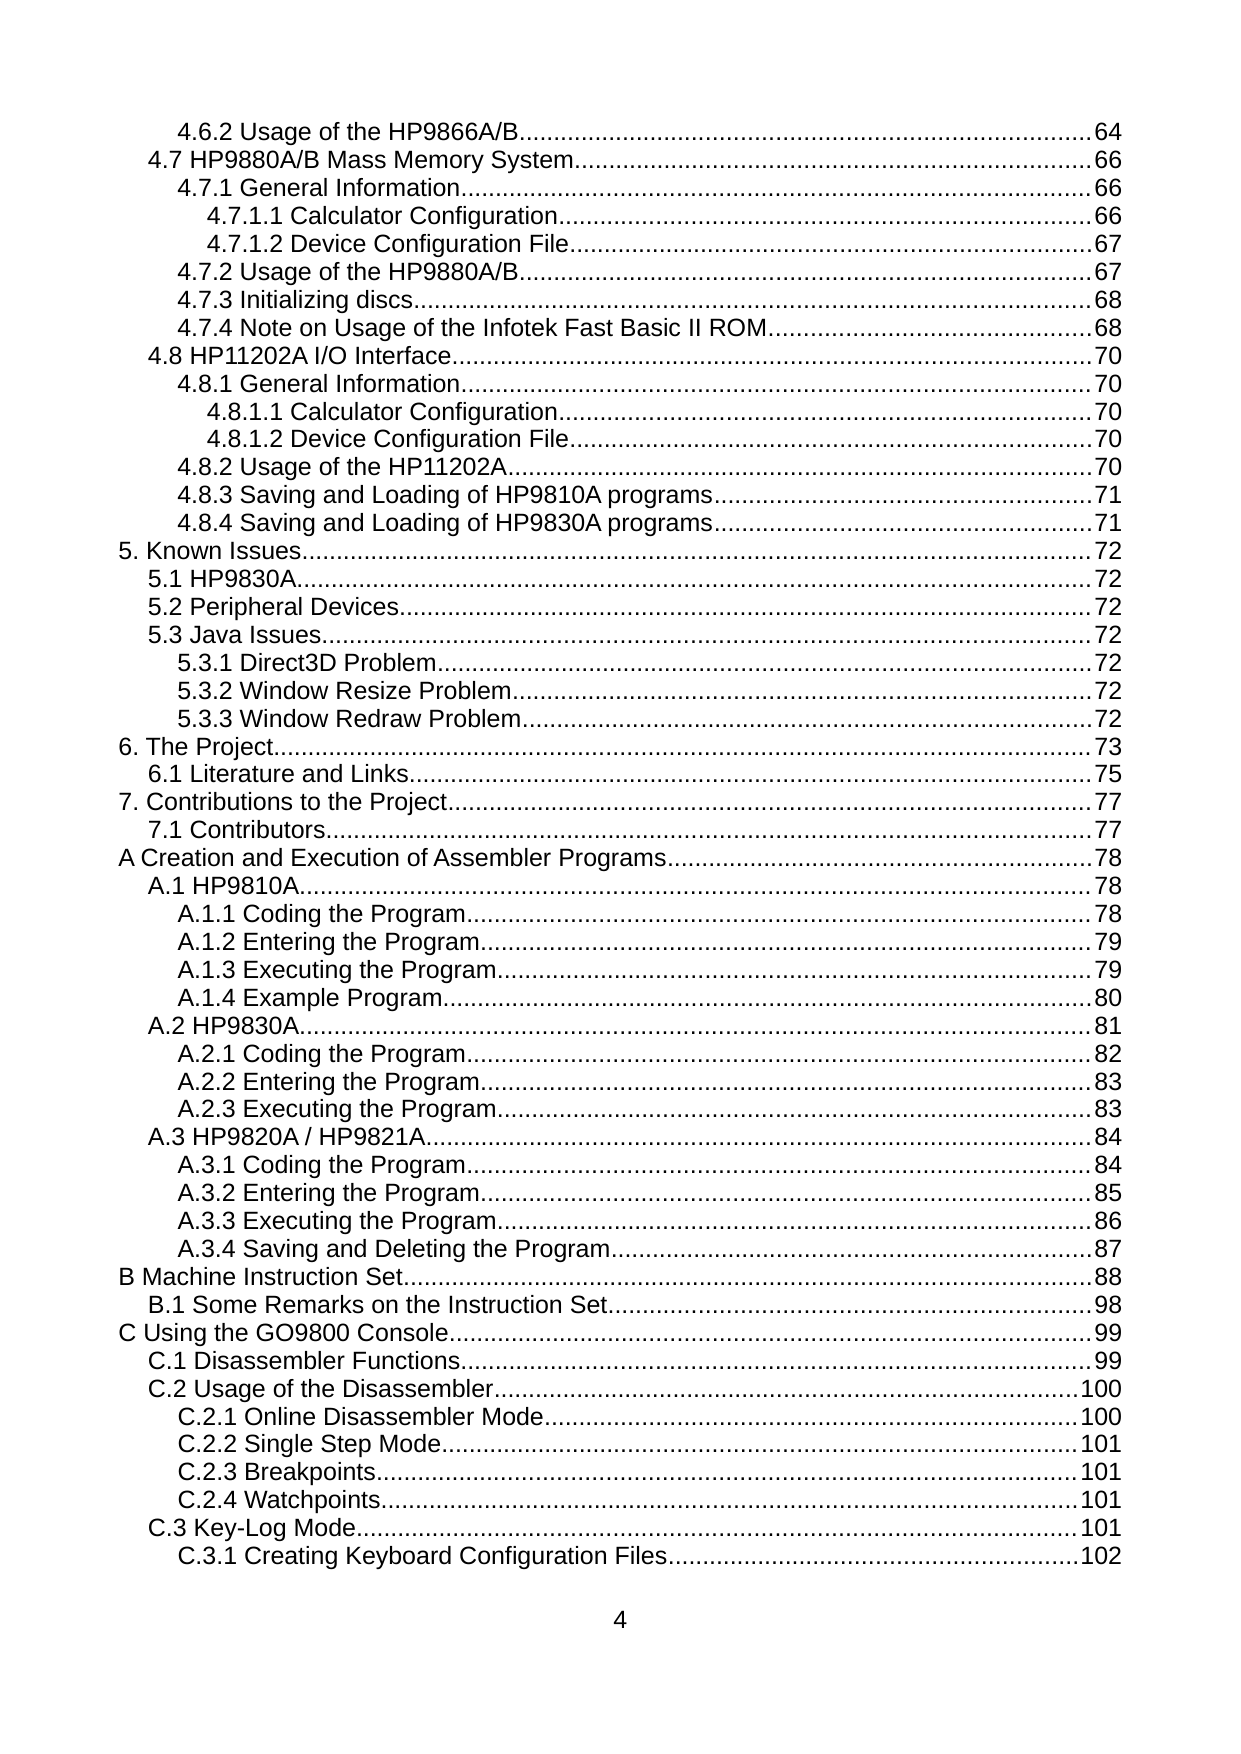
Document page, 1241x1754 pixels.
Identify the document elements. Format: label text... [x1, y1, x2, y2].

text 5.3 Java Issues 72 [148, 621, 1122, 648]
text 7.1 Contributors 77 [148, 816, 1122, 844]
text B.1 Some Remarks on the Instruction Set 98 [148, 1291, 1122, 1318]
text A.1.2 Entering the Program 79 [177, 928, 1122, 956]
text C.3 Key-Log Mode 101 [148, 1514, 1122, 1542]
text C.2 Usage of the Disassembler 100 [148, 1374, 1122, 1402]
text A.1.4 Example Program 80 [177, 983, 1122, 1011]
text 4.8.1 General Information 70 [177, 369, 1122, 397]
text C.3.1 Creating Keyboard Configuration Files 102 [177, 1542, 1122, 1570]
text 4.6.2 Usage of the HP9866A/B 64 [177, 118, 1122, 146]
text C.2.1 Online Disassembler Mode 100 [177, 1402, 1122, 1430]
text 5. Known Issues 72 [118, 537, 1122, 565]
text 4.7.4 Note on Usage of the Infotek Fast Basic II ROM 68 [177, 313, 1122, 341]
text 4.7.3 Initializing discs 68 [177, 286, 1122, 313]
text B Machine Instruction Set 88 [118, 1263, 1122, 1291]
text A.2.1 Coding the Program 82 [177, 1039, 1122, 1067]
text C Using the GO9800 Console 99 [118, 1318, 1122, 1346]
text A.3.4 Saving and Deleting the Program 87 [177, 1235, 1122, 1263]
text 5.3.3 Window Redraw Problem 72 [177, 704, 1122, 732]
text 4.8.4 Saving and Loading of HP9830A programs 71 [177, 509, 1122, 537]
text 4.7.1.2 Device Configuration File 67 [207, 230, 1122, 258]
text 4.7.2 Usage of the HP9880A/B 67 [177, 258, 1122, 286]
text A.2.3 Executing the Program 83 [177, 1095, 1122, 1123]
text 5.1 HP9830A 72 [148, 565, 1122, 593]
text 4.8.1.1 Calculator Configuration 70 [207, 397, 1122, 425]
text C.1 Disassembler Functions 99 [148, 1346, 1122, 1374]
text A.3 HP9820A / HP9821A 84 [148, 1123, 1122, 1151]
text C.2.2 Single Step Mode 101 [177, 1430, 1122, 1458]
text 4.7.1 General Information 66 [177, 174, 1122, 202]
text A.1 HP9810A 78 [148, 872, 1122, 900]
text A Creation and Execution of Assembler Programs 78 [118, 844, 1122, 872]
text 6.1 Literature and Links 75 [148, 760, 1122, 788]
text 4.8.2 Usage of the HP11202A 70 [177, 453, 1122, 481]
text 5.3.2 Window Resize Problem 72 [177, 676, 1122, 704]
text A.1.1 Coding the Program 78 [177, 900, 1122, 928]
text 6. The Project 73 [118, 732, 1122, 760]
text A.3.2 Entering the Program 85 [177, 1179, 1122, 1207]
text A.3.1 Coding the Program 84 [177, 1151, 1122, 1179]
text 4.8.3 Saving and Loading of HP9810A programs 71 [177, 481, 1122, 509]
text 4.7.1.1 Calculator Configuration 66 [207, 202, 1122, 230]
text 4.8 HP11202A I/O Interface 70 [148, 341, 1122, 369]
text A.3.3 Executing the Program 86 [177, 1207, 1122, 1235]
text C.2.4 Watchpoints 101 [177, 1486, 1122, 1514]
text A.2.2 Entering the Program 83 [177, 1067, 1122, 1095]
text 4.8.1.2 Device Configuration File 70 [207, 425, 1122, 453]
text C.2.3 Breakpoints 101 [177, 1458, 1122, 1486]
text 7. Contributions to the Project 77 [118, 788, 1122, 816]
text 5.2 Peripheral Devices 72 [148, 593, 1122, 621]
text 4.7 HP9880A/B Mass Memory System 66 [148, 146, 1122, 174]
text A.2 HP9830A 81 [148, 1011, 1122, 1039]
text 5.3.1 Direct3D Problem 72 [177, 648, 1122, 676]
text A.1.3 Executing the Program 79 [177, 956, 1122, 983]
